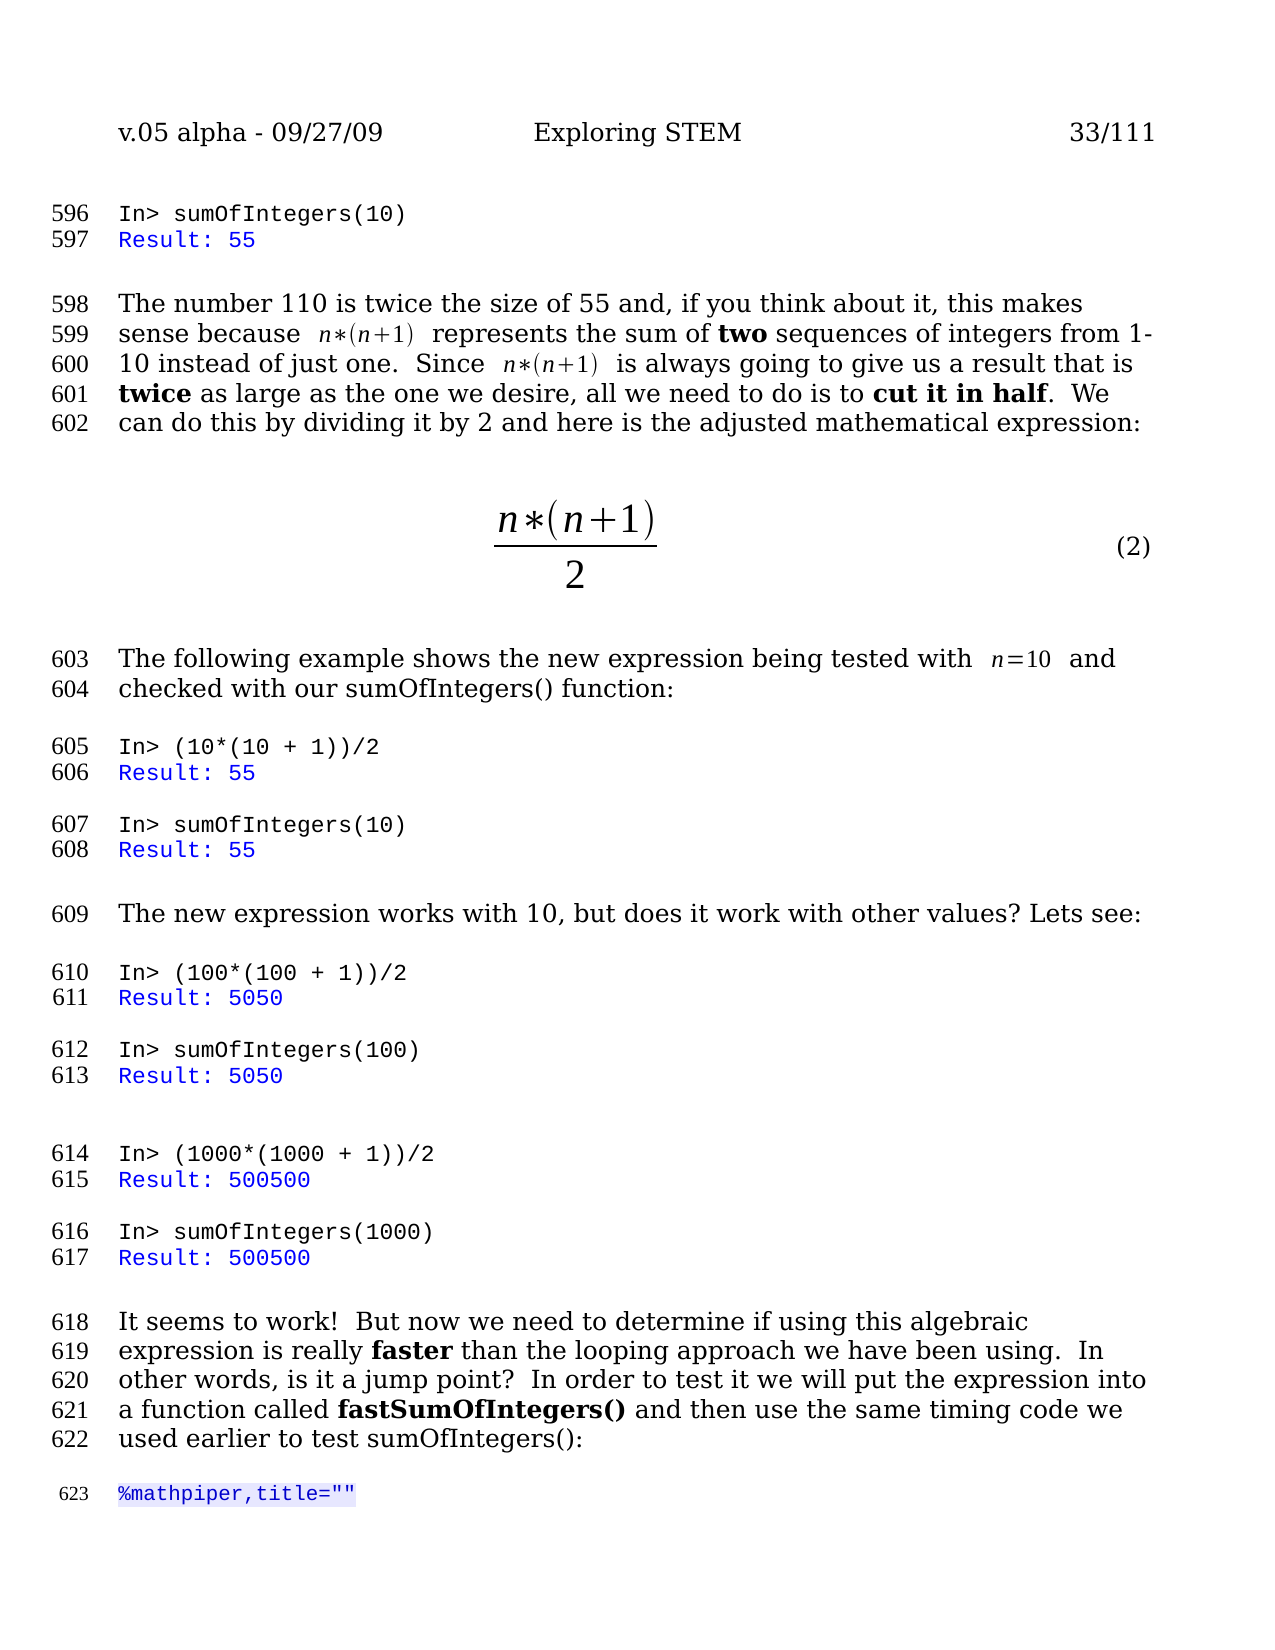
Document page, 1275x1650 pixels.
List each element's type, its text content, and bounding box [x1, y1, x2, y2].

text Result: 500500 [118, 1246, 1157, 1272]
text The number 110 is twice the size of 55 and, if you think about it, this makes sense becauserepresents the sum of two sequences of integers from 1-10 instead of just one. Sinceis always going to give us a result that is twice as large as the one we desire, all we need to do is to cut it in half. We can do this by dividing it by 2 and here is the adjusted mathematical expression: [118, 289, 1157, 437]
text Result: 5050 [118, 1064, 1157, 1091]
text Result: 5050 [118, 987, 1157, 1013]
text In> sumOfIntegers(100) [118, 1039, 1157, 1064]
text The new expression works with 10, but does it work with other values? Lets see: [118, 900, 1157, 929]
text Result: 55 [118, 839, 1157, 865]
text In> sumOfIntegers(10) [118, 813, 1157, 839]
text It seems to work! But now we need to determine if using this algebraic expression is really faster than the looping approach we have been using. In other words, is it a jump point? In order to test it we will put the expression into a function called fastSumOfIntegers() and then use the same timing code we used earlier to test sumOfIntegers(): [118, 1307, 1157, 1453]
table_header (2) [1041, 488, 1157, 606]
text In> (100*(100 + 1))/2 [118, 961, 1157, 987]
text Result: 55 [118, 761, 1157, 787]
text Result: 55 [118, 229, 1157, 254]
text In> (10*(10 + 1))/2 [118, 735, 1157, 761]
text In> (1000*(1000 + 1))/2 [118, 1142, 1157, 1168]
text In> sumOfIntegers(10) [118, 203, 1157, 229]
table_header [118, 488, 1041, 606]
text In> sumOfIntegers(1000) [118, 1220, 1157, 1246]
text %mathpiper,title="" [118, 1483, 1157, 1507]
text The following example shows the new expression being tested withand checked with our sumOfIntegers() function: [118, 644, 1157, 703]
text Result: 500500 [118, 1168, 1157, 1194]
